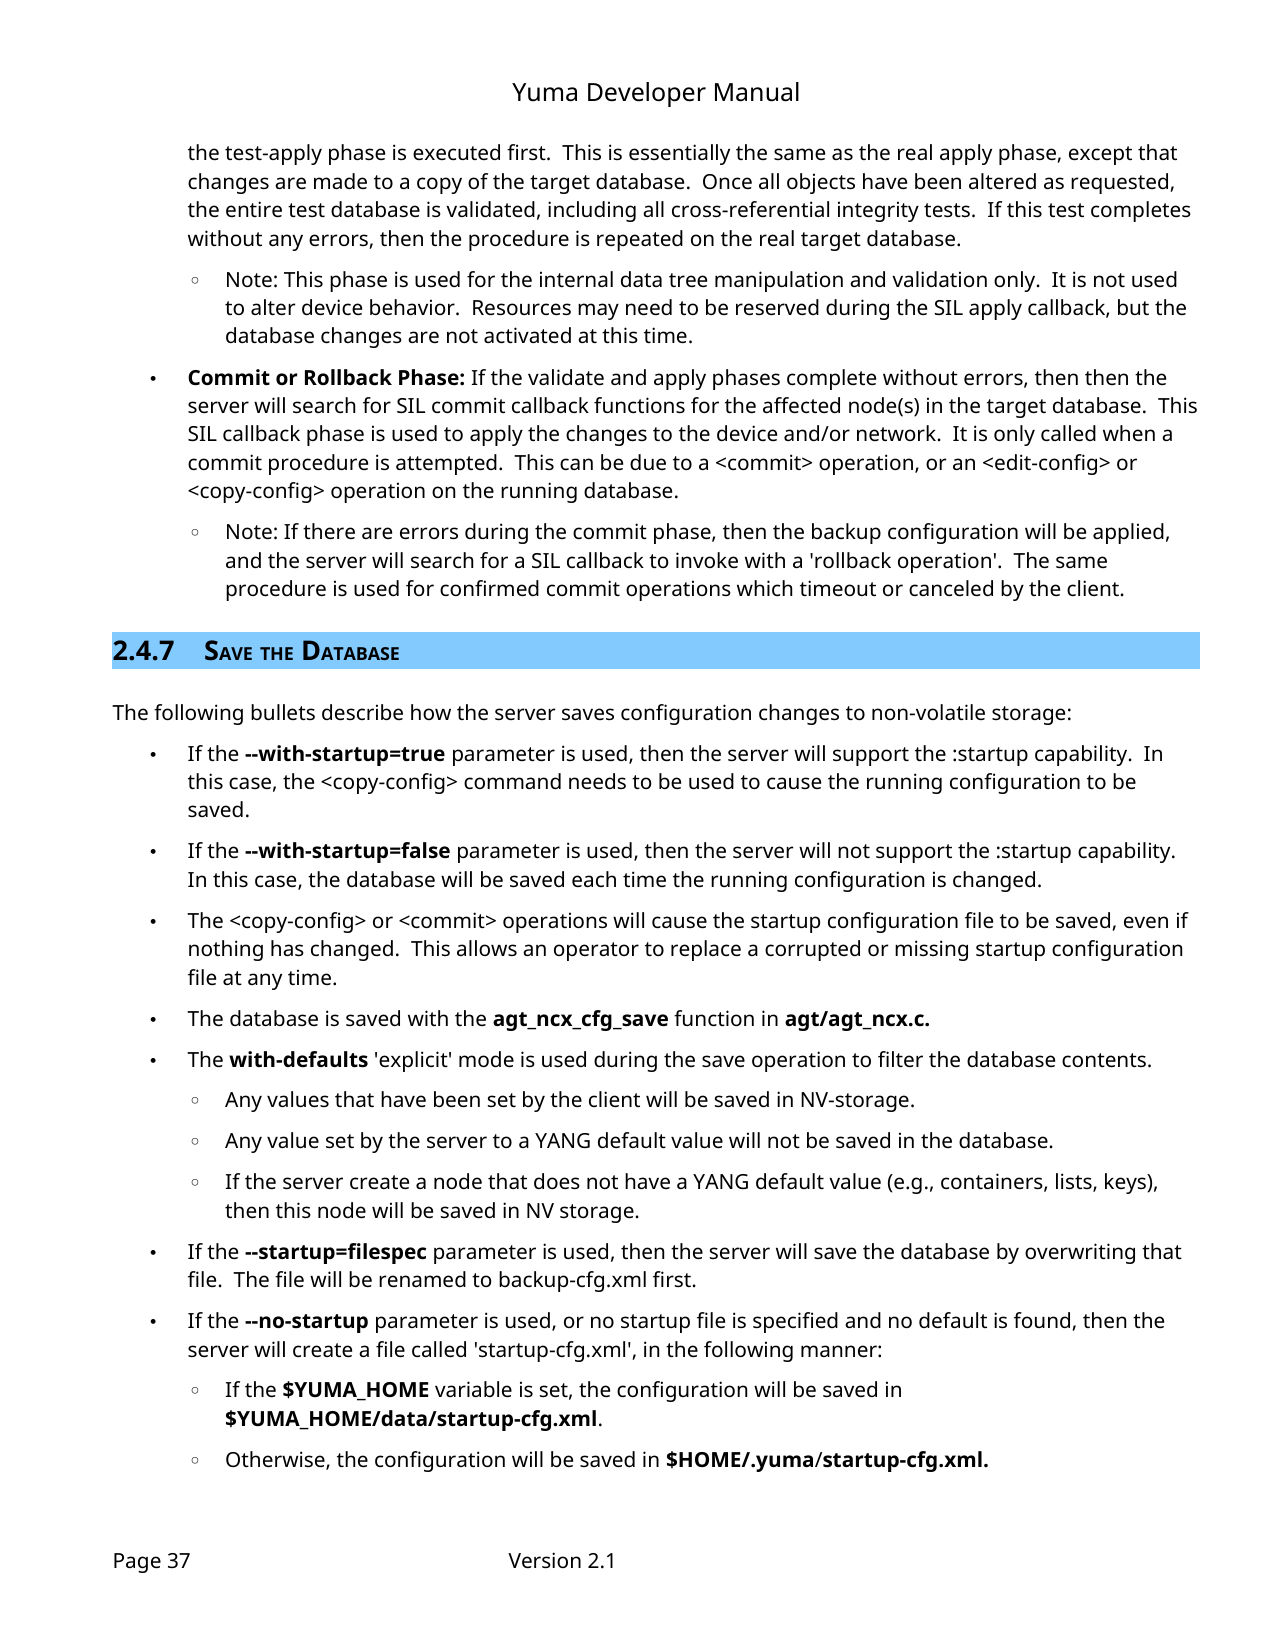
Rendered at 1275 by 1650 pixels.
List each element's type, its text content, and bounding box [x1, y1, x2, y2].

list The with-defaults 'explicit' mode is used during the save operation to filter the database contents. [150, 1045, 1200, 1073]
list If the --startup=filespec parameter is used, then the server will save the database by overwriting that file. The file will be renamed to backup-cfg.xml first. [150, 1237, 1200, 1294]
list Otherwise, the configuration will be saved in $HOME/.yuma/startup-cfg.xml. [187, 1445, 1200, 1473]
list Commit or Rollback Phase: If the validate and apply phases complete without errors, then then the server will search for SIL commit callback functions for the affected node(s) in the target database. This SIL callback phase is used to apply the changes to the device and/or network. It is only called when a commit procedure is attempted. This can be due to a <commit> operation, or an <edit-config> or <copy-config> operation on the running database. [150, 363, 1200, 505]
list If the server create a node that does not have a YANG default value (e.g., containers, lists, keys), then this node will be saved in NV storage. [187, 1167, 1200, 1224]
list The database is saved with the agt_ncx_cfg_save function in agt/agt_ncx.c. [150, 1004, 1200, 1032]
subtitle Save the Database [112, 632, 1200, 669]
list If the $YUMA_HOME variable is set, the configuration will be saved in $YUMA_HOME/data/startup-cfg.xml. [187, 1376, 1200, 1432]
list Note: This phase is used for the internal data tree manipulation and validation only. It is not used to alter device behavior. Resources may need to be reserved during the SIL apply callback, but the database changes are not activated at this time. [187, 265, 1200, 350]
list Any values that have been set by the client will be saved in NV-storage. [187, 1086, 1200, 1114]
list If the --with-startup=false parameter is used, then the server will not support the :startup capability. In this case, the database will be saved each time the running configuration is changed. [150, 837, 1200, 893]
list If the --with-startup=true parameter is used, then the server will support the :startup capability. In this case, the <copy-config> command needs to be used to cause the running configuration to be saved. [150, 739, 1200, 824]
list If the --no-startup parameter is used, or no startup file is specified and no default is found, then the server will create a file called 'startup-cfg.xml', in the following manner: [150, 1306, 1200, 1363]
text The following bullets describe how the server saves configuration changes to non-volatile storage: [112, 698, 1200, 726]
list The <copy-config> or <commit> operations will cause the startup configuration file to be saved, even if nothing has changed. This allows an operator to replace a corrupted or missing startup configuration file at any time. [150, 906, 1200, 991]
list Any value set by the server to a YANG default value will not be saved in the database. [187, 1127, 1200, 1155]
list Note: If there are errors during the commit phase, then the backup configuration will be applied, and the server will search for a SIL callback to invoke with a 'rollback operation'. The same procedure is used for confirmed commit operations which timeout or canceled by the client. [187, 517, 1200, 603]
list the test-apply phase is executed first. This is essentially the same as the real apply phase, except that changes are made to a copy of the target database. Once all objects have been altered as requested, the entire test database is validated, including all cross-referential integrity tests. If this test completes without any errors, then the procedure is repeated on the real target database. [150, 138, 1200, 252]
